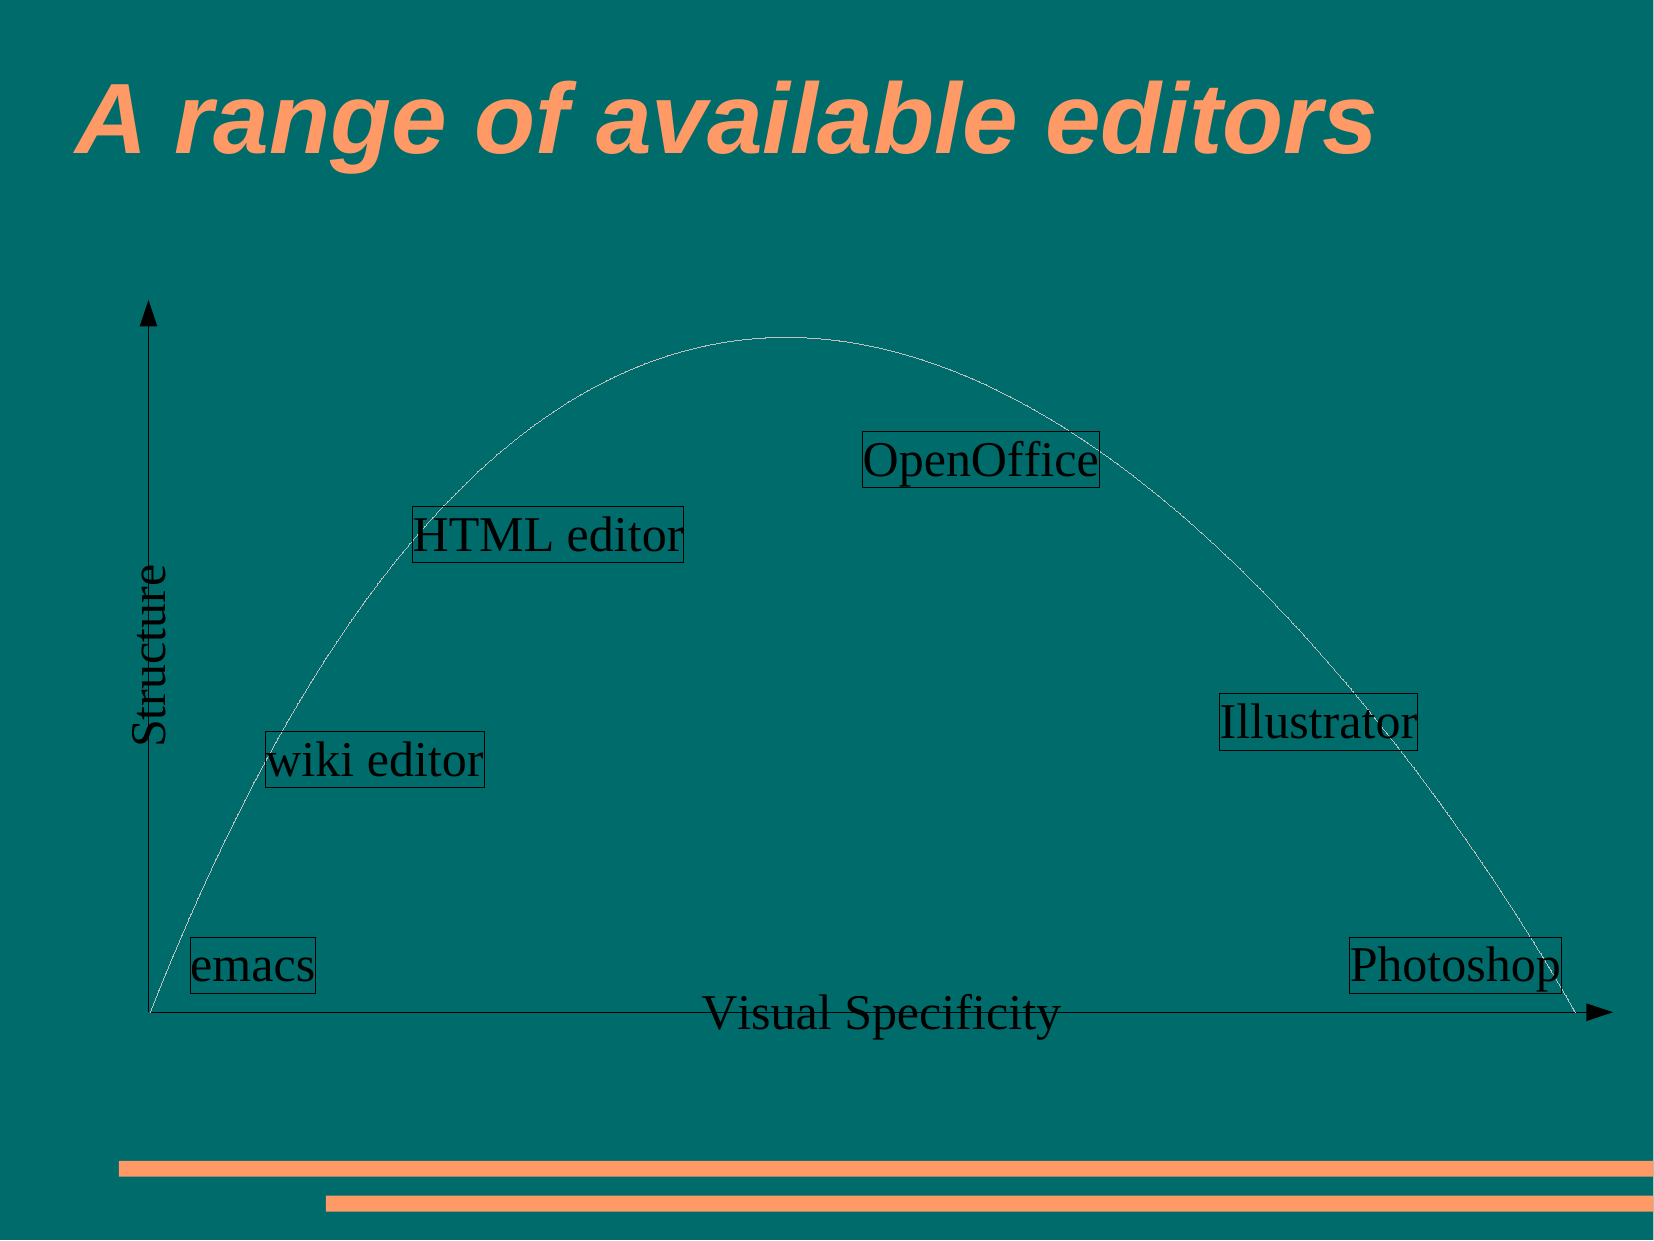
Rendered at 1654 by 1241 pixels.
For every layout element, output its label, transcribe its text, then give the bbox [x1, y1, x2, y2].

text_box wiki editor [265, 731, 485, 788]
text_box OpenOffice [862, 431, 1099, 488]
text_box emacs [190, 937, 316, 994]
text_box HTML editor [412, 506, 684, 563]
text_box Photoshop [1349, 937, 1562, 994]
text_box Illustrator [1219, 693, 1418, 751]
title A range of available editors [75, 15, 1576, 223]
